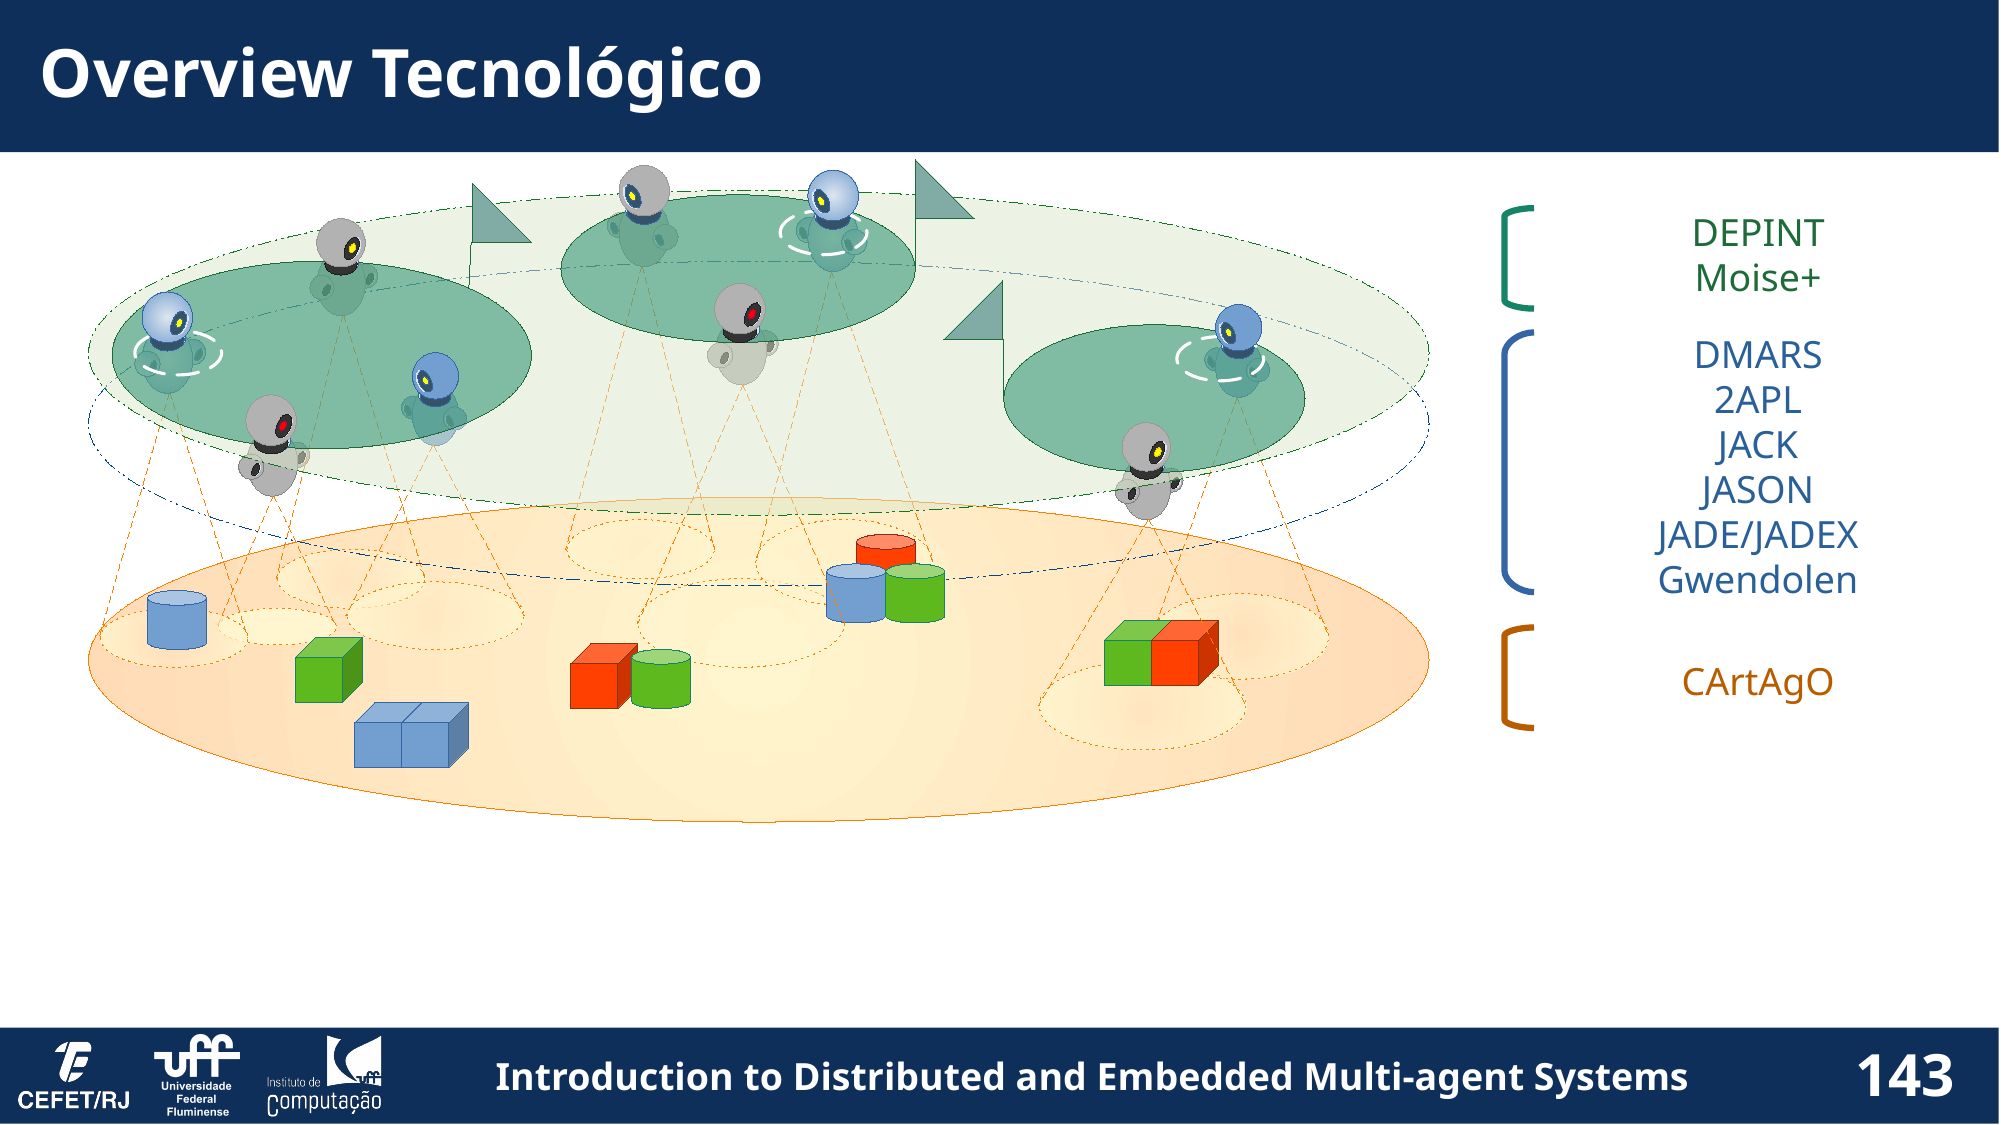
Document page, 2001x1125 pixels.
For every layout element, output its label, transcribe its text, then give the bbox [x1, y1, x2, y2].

picture [265, 1033, 383, 1117]
text_box CArtAgO [1581, 651, 1936, 711]
text_box DMARS 2APL JACK JASON JADE/JADEX Gwendolen [1581, 324, 1936, 609]
picture [18, 1021, 129, 1125]
text_box Overview Tecnológico [25, 23, 1999, 119]
picture [153, 1033, 241, 1121]
text_box DEPINT Moise+ [1581, 201, 1936, 307]
text_box [88, 159, 1430, 823]
